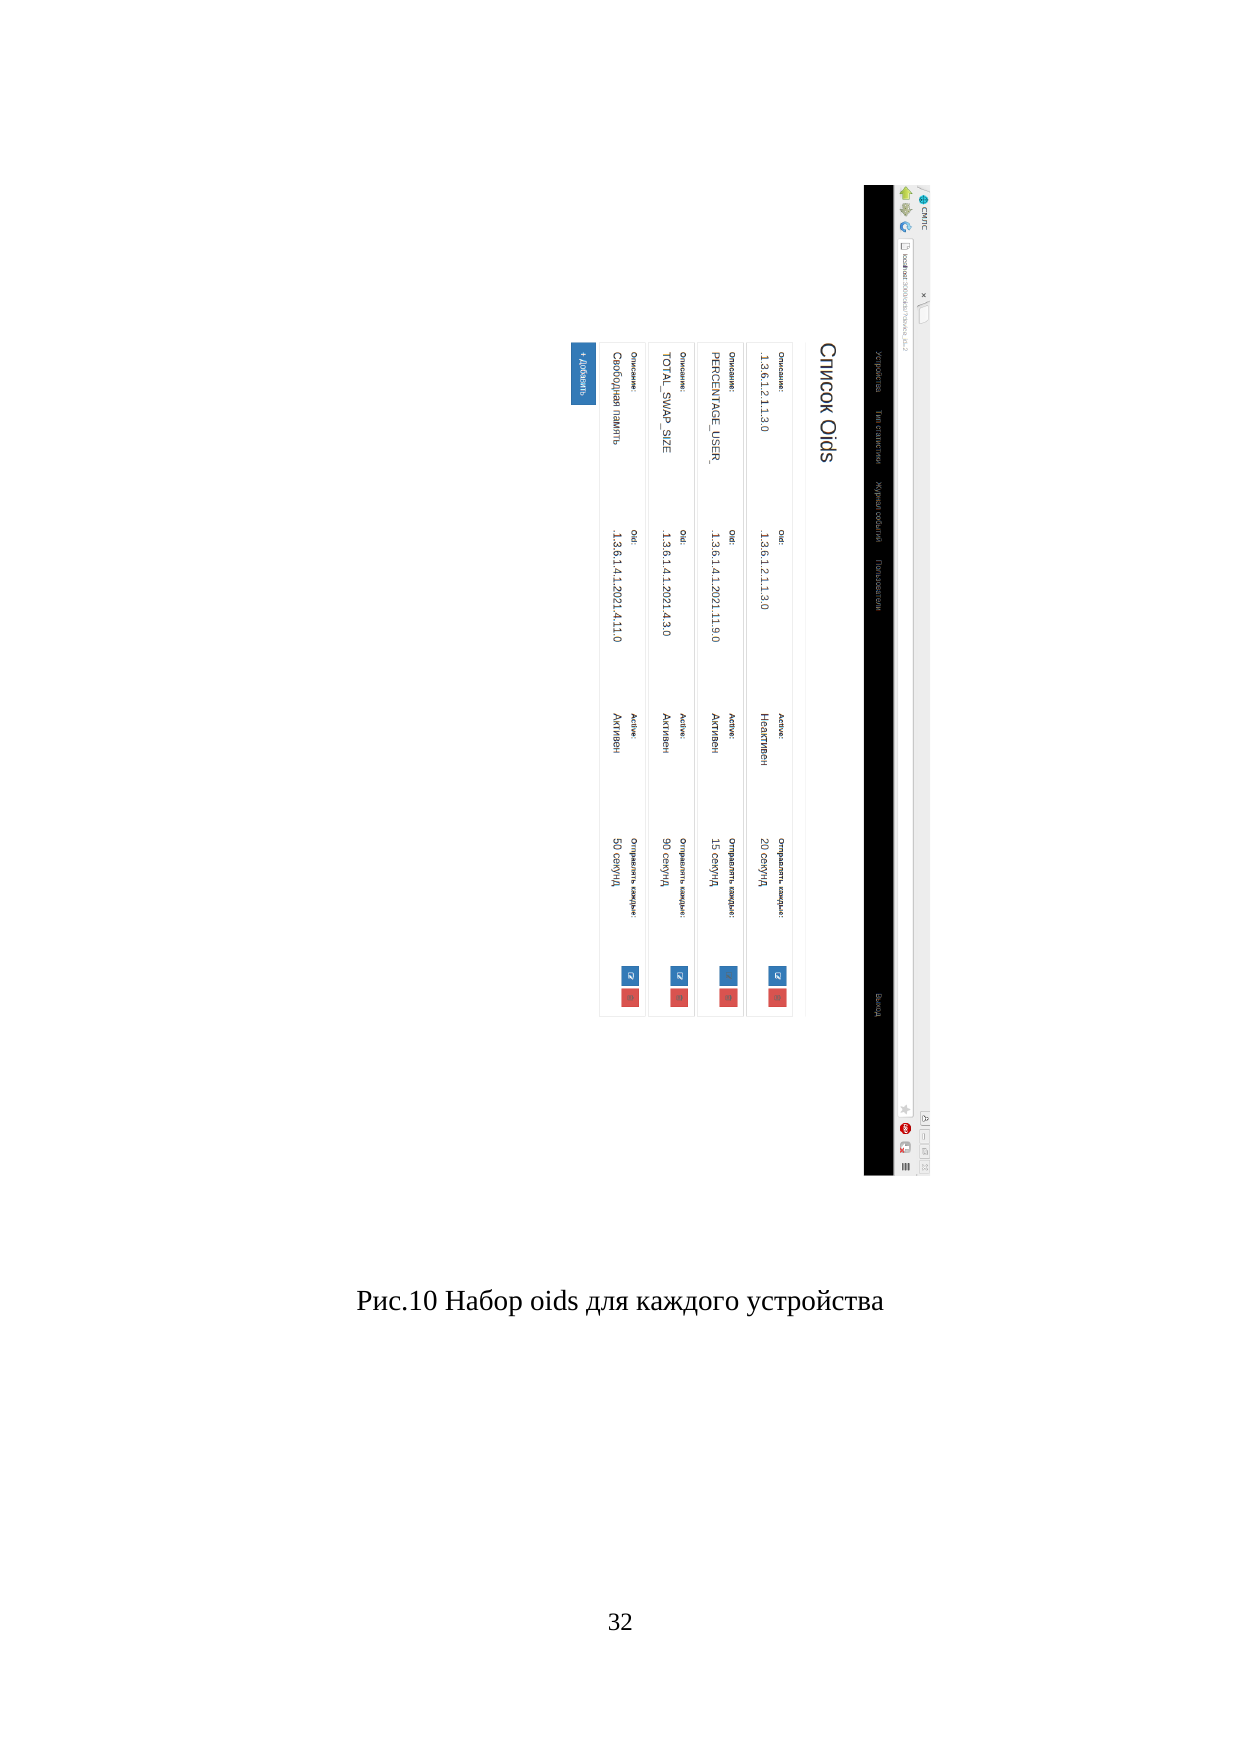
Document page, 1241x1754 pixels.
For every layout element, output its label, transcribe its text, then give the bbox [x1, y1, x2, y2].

picture [310, 176, 930, 1181]
text Рис.10 Набор oids для каждого устройства [118, 1283, 1122, 1317]
